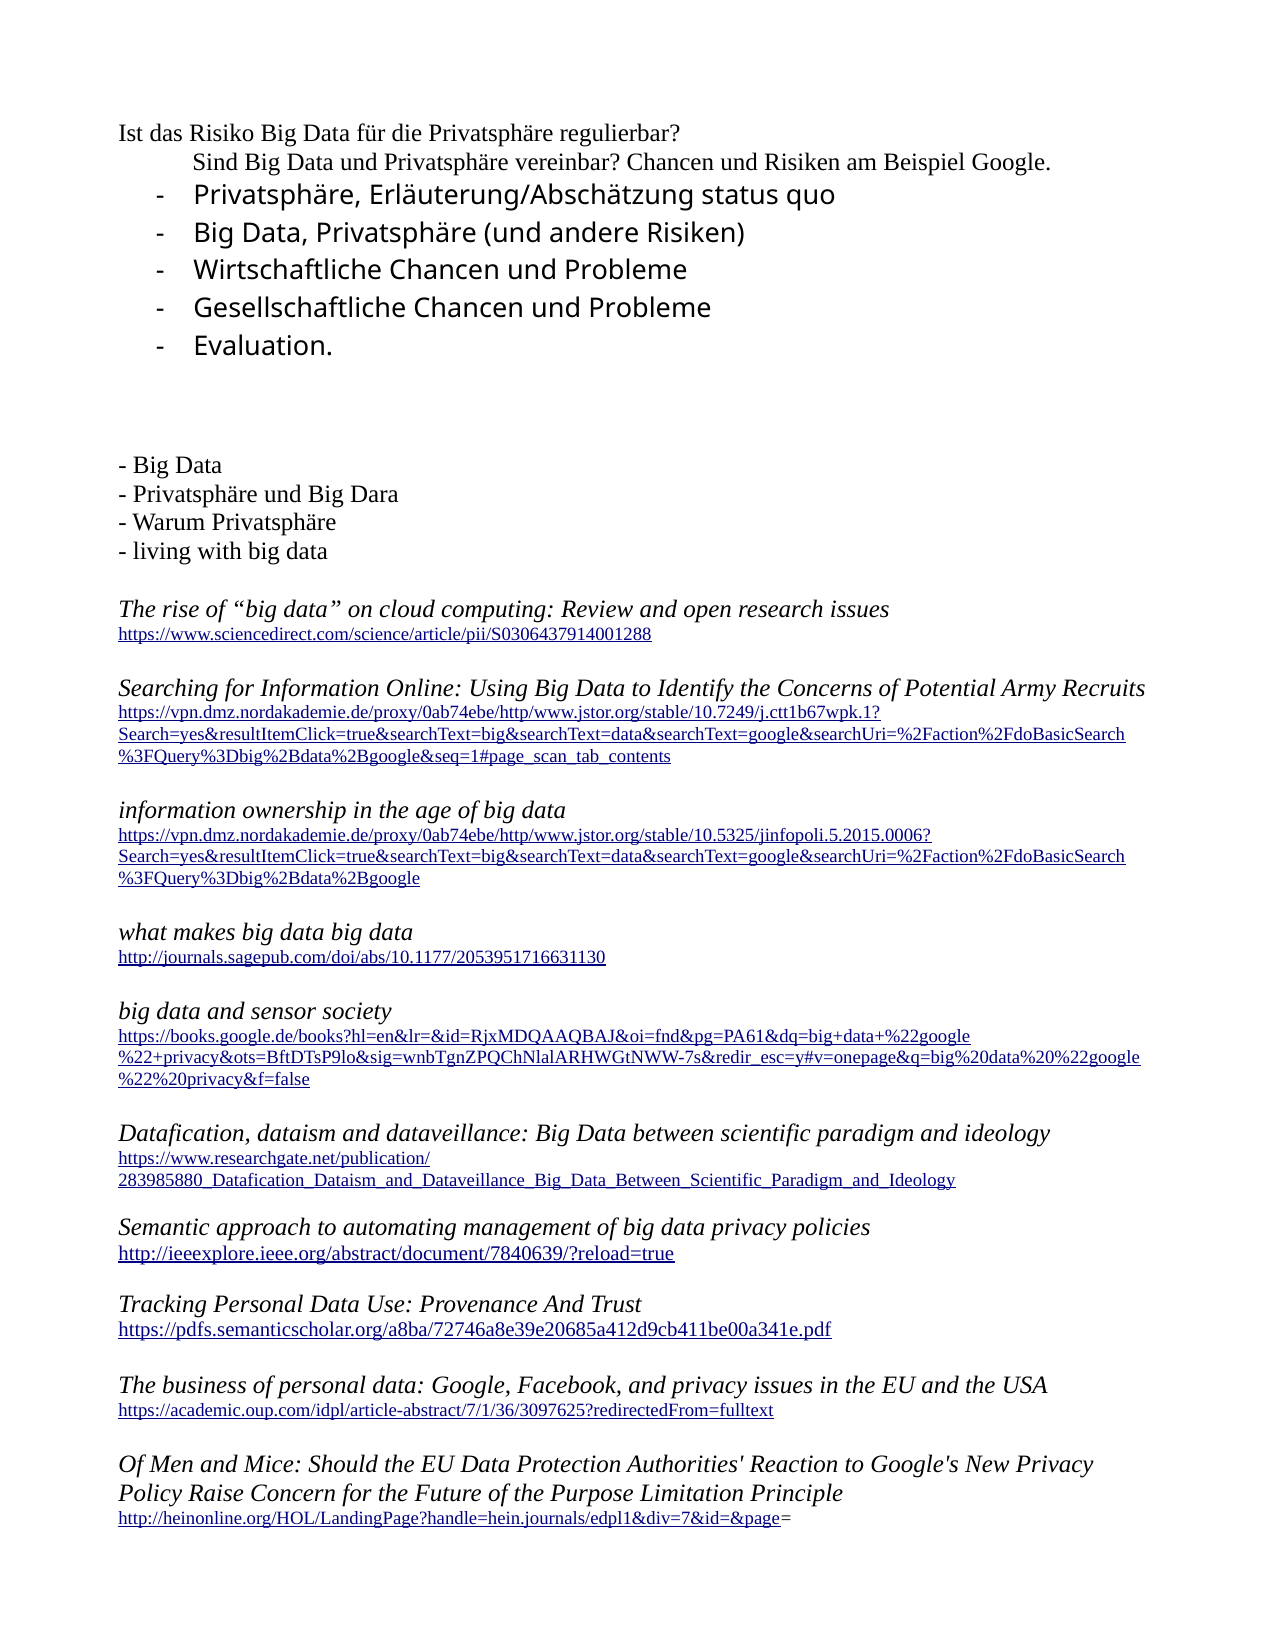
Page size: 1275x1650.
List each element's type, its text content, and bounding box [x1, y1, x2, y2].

text - living with big data [118, 536, 1157, 565]
list Privatsphäre, Erläuterung/Abschätzung status quo [156, 176, 1157, 212]
text https://pdfs.semanticscholar.org/a8ba/72746a8e39e20685a412d9cb411be00a341e.pdf [118, 1317, 1157, 1341]
list Evaluation. [156, 326, 1157, 363]
text Sind Big Data und Privatsphäre vereinbar? Chancen und Risiken am Beispiel Google. [118, 147, 1157, 176]
list Gesellschaftliche Chancen und Probleme [156, 288, 1157, 325]
text https://www.researchgate.net/publication/283985880_Datafication_Dataism_and_Dataveillance_Big_Data_Between_Scientific_Paradigm_and_Ideology [118, 1147, 1157, 1190]
text http://journals.sagepub.com/doi/abs/10.1177/2053951716631130 [118, 946, 1157, 967]
text information ownership in the age of big data [118, 795, 1157, 824]
list Big Data, Privatsphäre (und andere Risiken) [156, 213, 1157, 250]
text http://heinonline.org/HOL/LandingPage?handle=hein.journals/edpl1&div=7&id=&page= [118, 1507, 1157, 1528]
text http://ieeexplore.ieee.org/abstract/document/7840639/?reload=true [118, 1241, 1157, 1264]
text Datafication, dataism and dataveillance: Big Data between scientific paradigm and ideology [118, 1118, 1157, 1147]
text big data and sensor society [118, 996, 1157, 1025]
text Semantic approach to automating management of big data privacy policies [118, 1212, 1157, 1241]
text Ist das Risiko Big Data für die Privatsphäre regulierbar? [118, 118, 1157, 147]
text Searching for Information Online: Using Big Data to Identify the Concerns of Potential Army Recruits [118, 673, 1157, 701]
text Of Men and Mice: Should the EU Data Protection Authorities' Reaction to Google's New Privacy Policy Raise Concern for the Future of the Purpose Limitation Principle [118, 1449, 1157, 1507]
text https://www.sciencedirect.com/science/article/pii/S0306437914001288 [118, 622, 1157, 644]
text what makes big data big data [118, 917, 1157, 946]
text Tracking Personal Data Use: Provenance And Trust [118, 1289, 1157, 1317]
text - Warum Privatsphäre [118, 507, 1157, 536]
text https://vpn.dmz.nordakademie.de/proxy/0ab74ebe/http/www.jstor.org/stable/10.5325/jinfopoli.5.2015.0006?Search=yes&resultItemClick=true&searchText=big&searchText=data&searchText=google&searchUri=%2Faction%2FdoBasicSearch%3FQuery%3Dbig%2Bdata%2Bgoogle [118, 824, 1157, 888]
text - Big Data [118, 450, 1157, 479]
list Wirtschaftliche Chancen und Probleme [156, 251, 1157, 288]
text https://books.google.de/books?hl=en&lr=&id=RjxMDQAAQBAJ&oi=fnd&pg=PA61&dq=big+data+%22google%22+privacy&ots=BftDTsP9lo&sig=wnbTgnZPQChNlalARHWGtNWW-7s&redir_esc=y#v=onepage&q=big%20data%20%22google%22%20privacy&f=false [118, 1025, 1157, 1089]
text - Privatsphäre und Big Dara [118, 479, 1157, 507]
text https://vpn.dmz.nordakademie.de/proxy/0ab74ebe/http/www.jstor.org/stable/10.7249/j.ctt1b67wpk.1?Search=yes&resultItemClick=true&searchText=big&searchText=data&searchText=google&searchUri=%2Faction%2FdoBasicSearch%3FQuery%3Dbig%2Bdata%2Bgoogle&seq=1#page_scan_tab_contents [118, 701, 1157, 766]
text https://academic.oup.com/idpl/article-abstract/7/1/36/3097625?redirectedFrom=fulltext [118, 1399, 1157, 1421]
text The business of personal data: Google, Facebook, and privacy issues in the EU and the USA [118, 1370, 1157, 1399]
text The rise of “big data” on cloud computing: Review and open research issues [118, 594, 1157, 622]
